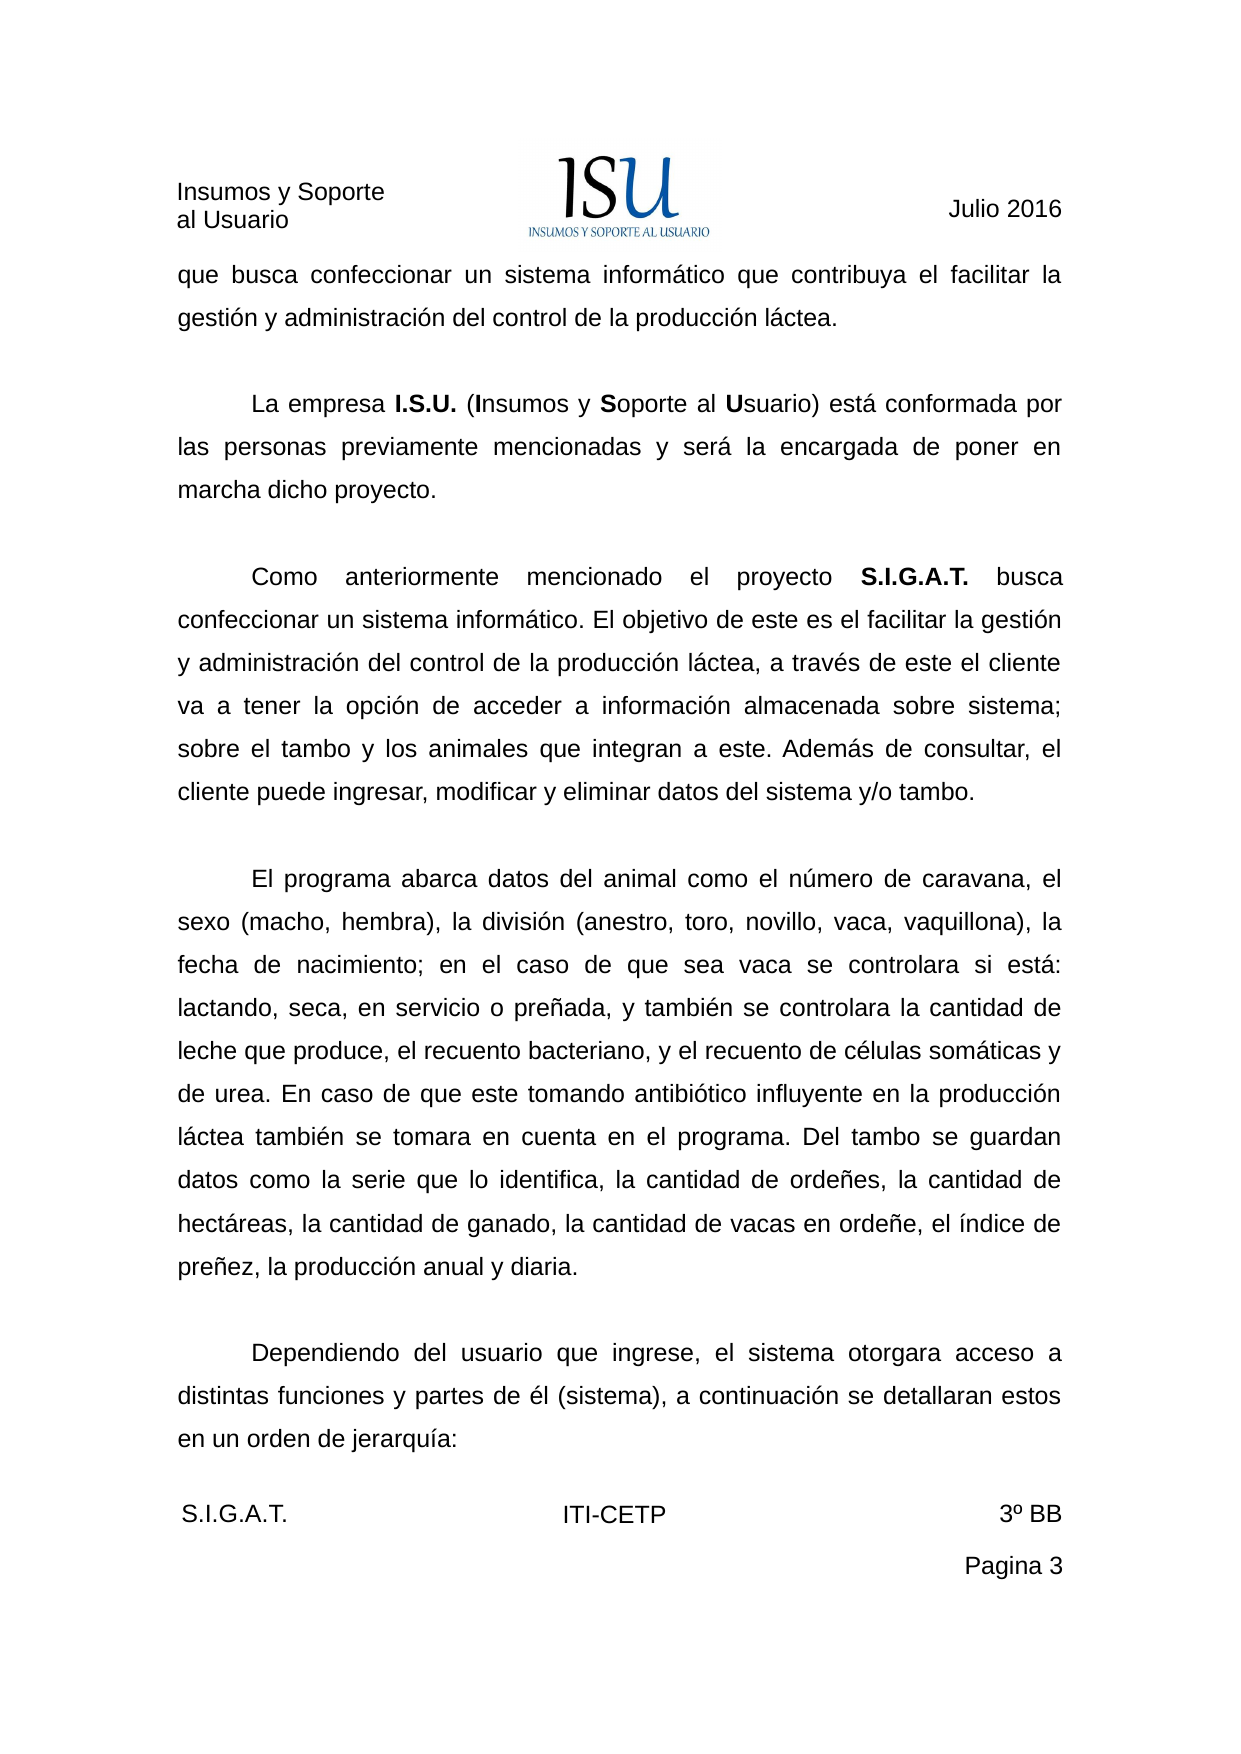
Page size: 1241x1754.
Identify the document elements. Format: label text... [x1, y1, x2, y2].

text Dependiendo del usuario que ingrese, el sistema otorgara acceso a distintas funciones y partes de él (sistema), a continuación se detallaran estos en un orden de jerarquía: [177, 1338, 1063, 1453]
text Como anteriormente mencionado el proyecto S.I.G.A.T. busca confeccionar un sistema informático. El objetivo de este es el facilitar la gestión y administración del control de la producción láctea, a través de este el cliente va a tener la opción de acceder a información almacenada sobre sistema; sobre el tambo y los animales que integran a este. Además de consultar, el cliente puede ingresar, modificar y eliminar datos del sistema y/o tambo. [177, 562, 1063, 806]
picture [517, 138, 723, 252]
text La empresa I.S.U. (Insumos y Soporte al Usuario) está conformada por las personas previamente mencionadas y será la encargada de poner en marcha dicho proyecto. [177, 389, 1063, 504]
text que busca confeccionar un sistema informático que contribuya el facilitar la gestión y administración del control de la producción láctea. [177, 260, 1063, 332]
text El programa abarca datos del animal como el número de caravana, el sexo (macho, hembra), la división (anestro, toro, novillo, vaca, vaquillona), la fecha de nacimiento; en el caso de que sea vaca se controlara si está: lactando, seca, en servicio o preñada, y también se controlara la cantidad de leche que produce, el recuento bacteriano, y el recuento de células somáticas y de urea. En caso de que este tomando antibiótico influyente en la producción láctea también se tomara en cuenta en el programa. Del tambo se guardan datos como la serie que lo identifica, la cantidad de ordeñes, la cantidad de hectáreas, la cantidad de ganado, la cantidad de vacas en ordeñe, el índice de preñez, la producción anual y diaria. [177, 863, 1063, 1280]
